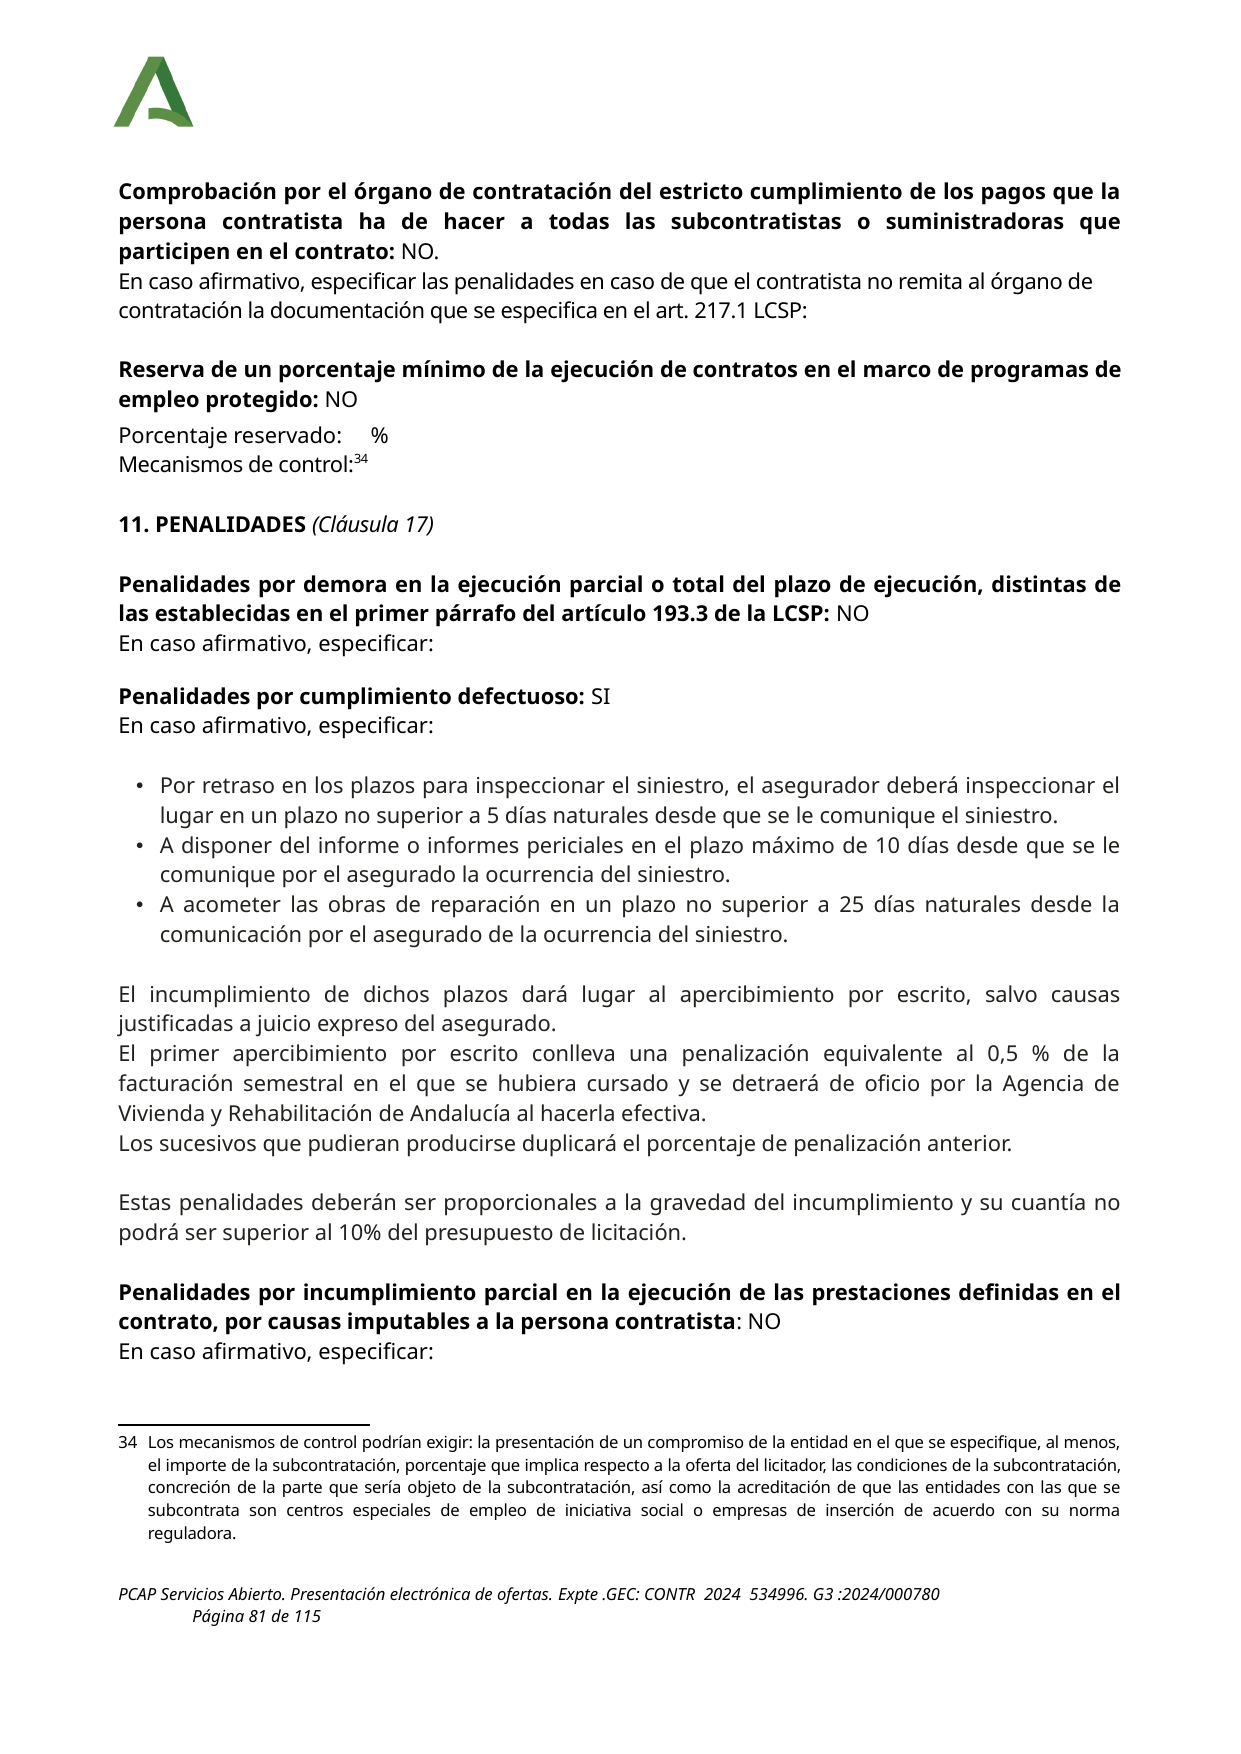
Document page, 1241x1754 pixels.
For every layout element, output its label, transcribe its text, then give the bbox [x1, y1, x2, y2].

text Reserva de un porcentaje mínimo de la ejecución de contratos en el marco de programas de empleo protegido: NO [118, 354, 1122, 414]
text El incumplimiento de dichos plazos dará lugar al apercibimiento por escrito, salvo causas justificadas a juicio expreso del asegurado. [118, 978, 1122, 1038]
list Por retraso en los plazos para inspeccionar el siniestro, el asegurador deberá inspeccionar el lugar en un plazo no superior a 5 días naturales desde que se le comunique el siniestro. [136, 770, 1122, 829]
text Los sucesivos que pudieran producirse duplicará el porcentaje de penalización anterior. [118, 1127, 1122, 1157]
text Estas penalidades deberán ser proporcionales a la gravedad del incumplimiento y su cuantía no podrá ser superior al 10% del presupuesto de licitación. [118, 1187, 1122, 1247]
list A disponer del informe o informes periciales en el plazo máximo de 10 días desde que se le comunique por el asegurado la ocurrencia del siniestro. [136, 829, 1122, 889]
text El primer apercibimiento por escrito conlleva una penalización equivalente al 0,5 % de la facturación semestral en el que se hubiera cursado y se detraerá de oficio por la Agencia de Vivienda y Rehabilitación de Andalucía al hacerla efectiva. [118, 1038, 1122, 1127]
text En caso afirmativo, especificar: [118, 628, 1122, 658]
text Penalidades por cumplimiento defectuoso: SI [118, 681, 1122, 710]
picture [109, 52, 198, 131]
text En caso afirmativo, especificar: [118, 1336, 1122, 1366]
text 11. PENALIDADES (Cláusula 17) [118, 509, 1122, 539]
list A acometer las obras de reparación en un plazo no superior a 25 días naturales desde la comunicación por el asegurado de la ocurrencia del siniestro. [136, 889, 1122, 949]
text Comprobación por el órgano de contratación del estricto cumplimiento de los pagos que la persona contratista ha de hacer a todas las subcontratistas o suministradoras que participen en el contrato: NO. [118, 176, 1122, 266]
text En caso afirmativo, especificar: [118, 710, 1122, 740]
text Penalidades por incumplimiento parcial en la ejecución de las prestaciones definidas en el contrato, por causas imputables a la persona contratista: NO [118, 1276, 1122, 1336]
text Porcentaje reservado: % [118, 419, 1122, 449]
text Mecanismos de control: [118, 449, 1122, 479]
text En caso afirmativo, especificar las penalidades en caso de que el contratista no remita al órgano de contratación la documentación que se especifica en el art. 217.1 LCSP: [118, 266, 1122, 325]
text Penalidades por demora en la ejecución parcial o total del plazo de ejecución, distintas de las establecidas en el primer párrafo del artículo 193.3 de la LCSP: NO [118, 568, 1122, 628]
text Los mecanismos de control podrían exigir: la presentación de un compromiso de la entidad en el que se especifique, al menos, el importe de la subcontratación, porcentaje que implica respecto a la oferta del licitador, las condiciones de la subcontratación, concreción de la parte que sería objeto de la subcontratación, así como la acreditación de que las entidades con las que se subcontrata son centros especiales de empleo de iniciativa social o empresas de inserción de acuerdo con su norma reguladora. [118, 1431, 1122, 1544]
